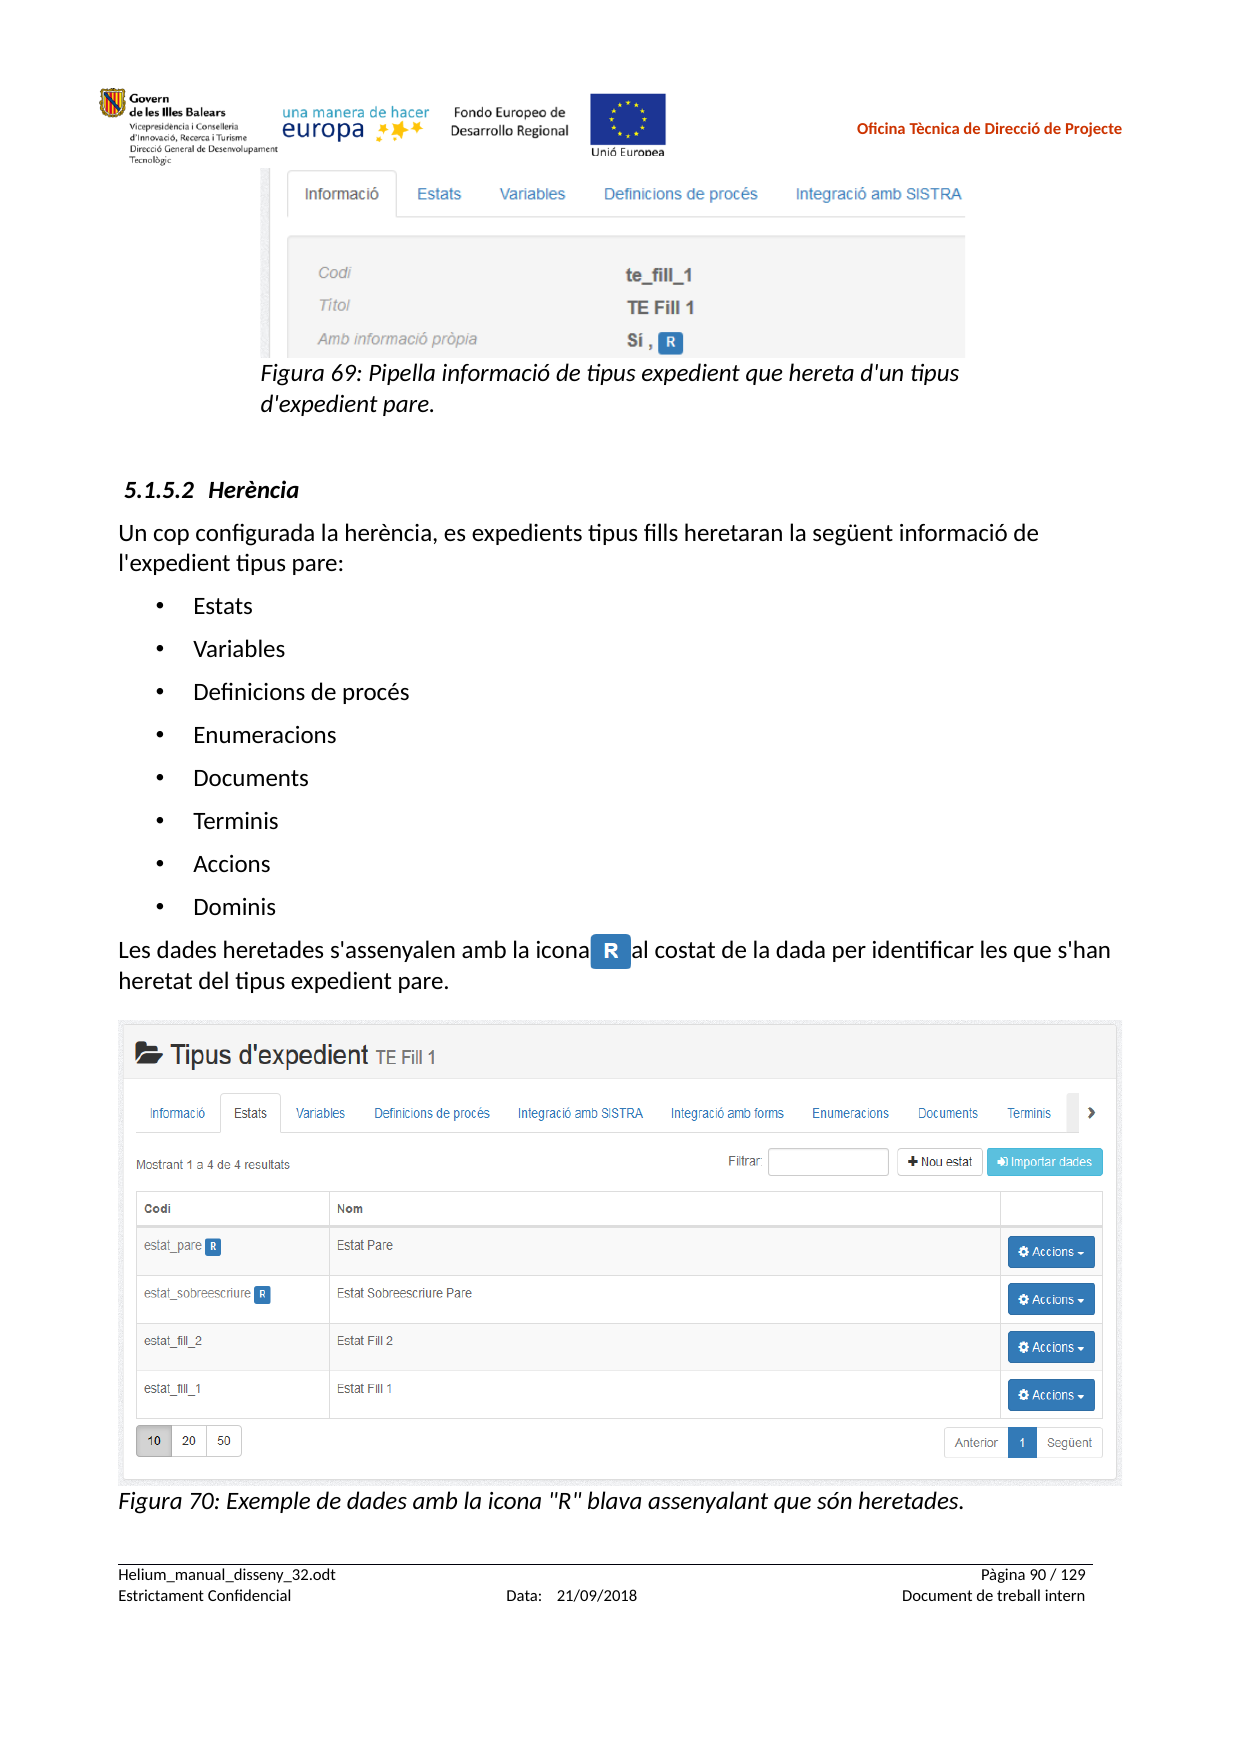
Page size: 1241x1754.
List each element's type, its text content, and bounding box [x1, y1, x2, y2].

list Variables [156, 633, 1122, 664]
list Documents [156, 762, 1122, 793]
list Accions [156, 848, 1122, 879]
subtitle Herència [118, 474, 1122, 504]
picture [260, 168, 966, 358]
list Terminis [156, 805, 1122, 836]
text Figura 70: Exemple de dades amb la icona "R" blava assenyalant que són heretades. [118, 1486, 1122, 1516]
list Estats [156, 590, 1122, 621]
list Enumeracions [156, 719, 1122, 750]
text Les dades heretades s'assenyalen amb la icona al costat de la dada per identificar les que s'han heretat del tipus expedient pare. [118, 934, 1122, 995]
picture [99, 87, 668, 166]
list Dominis [156, 891, 1122, 922]
picture [590, 934, 631, 969]
text Un cop configurada la herència, es expedients tipus fills heretaran la següent informació de l'expedient tipus pare: [118, 517, 1122, 578]
text Figura 69: Pipella informació de tipus expedient que hereta d'un tipus d'expedient pare. [260, 358, 980, 418]
list Definicions de procés [156, 676, 1122, 707]
